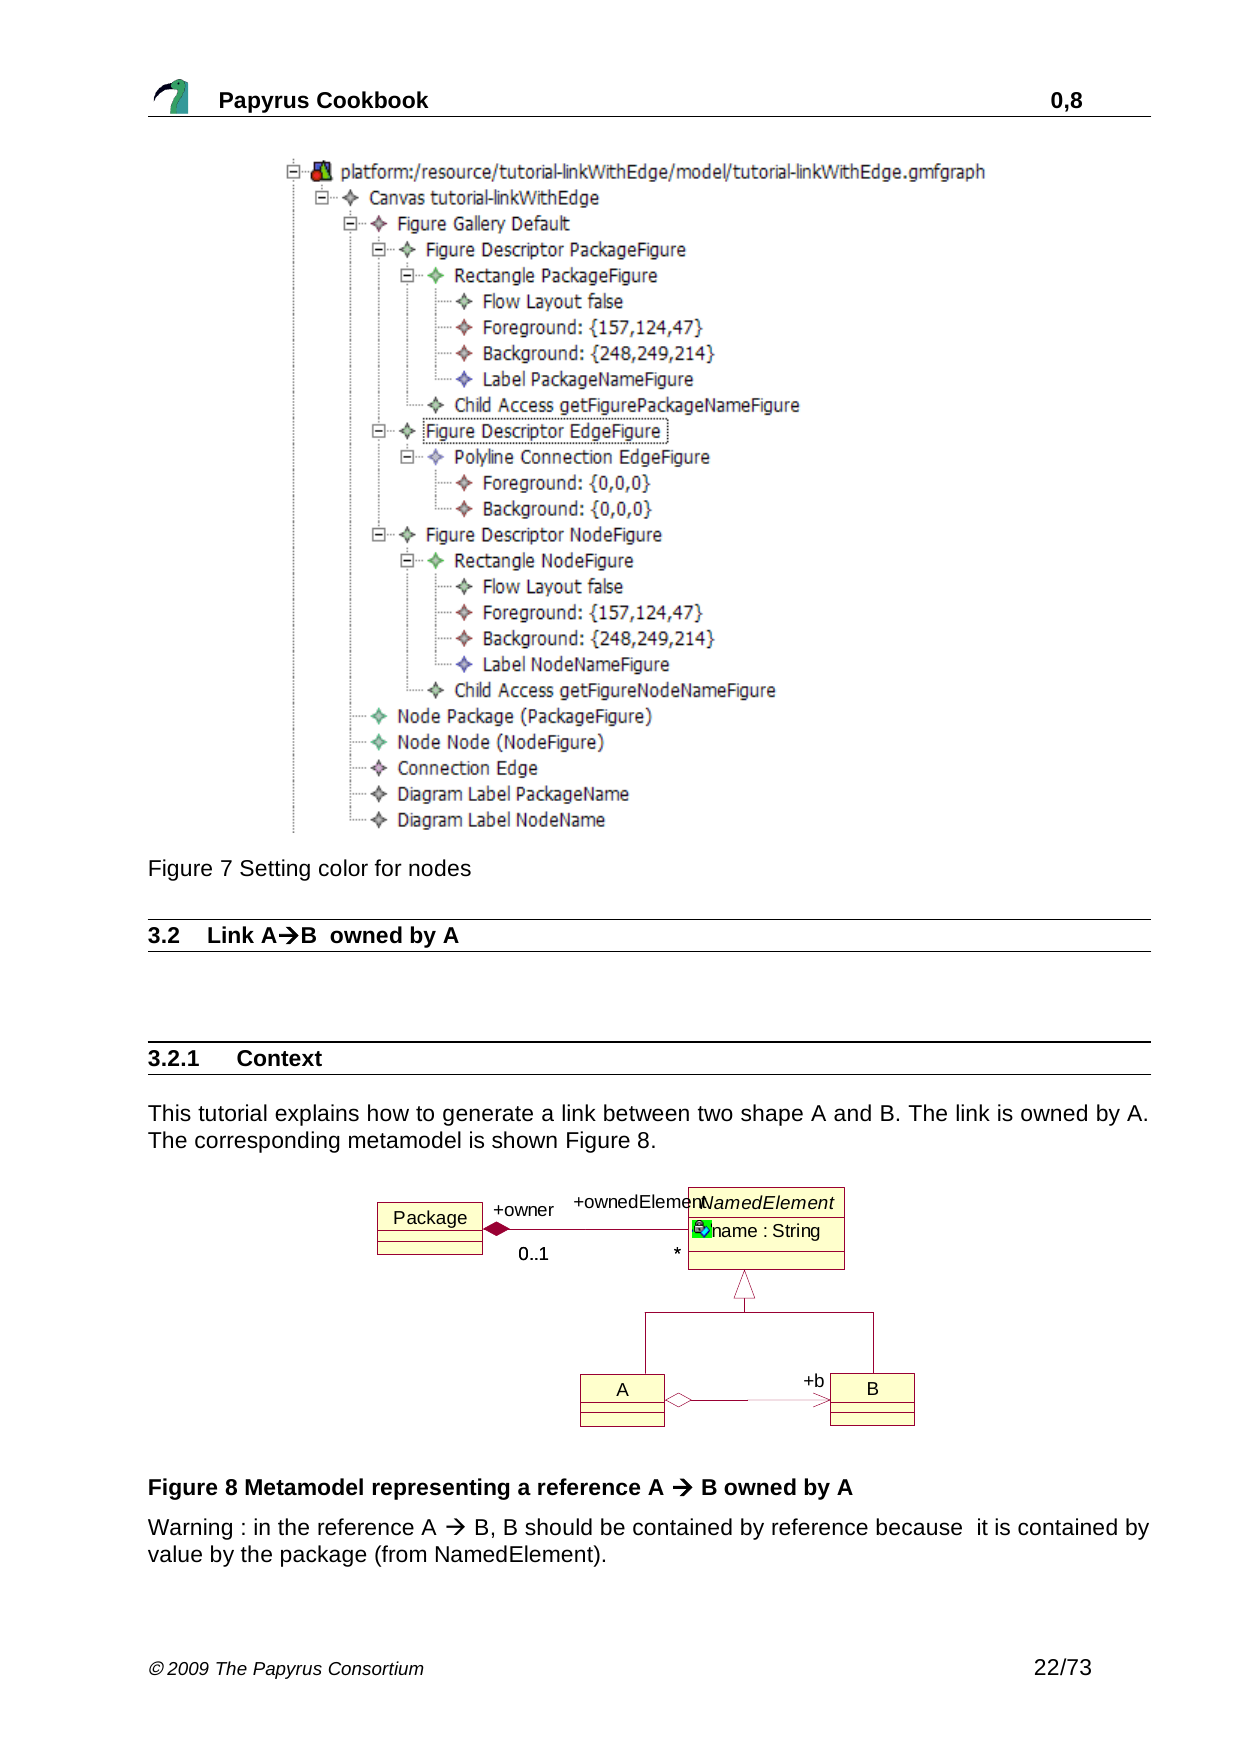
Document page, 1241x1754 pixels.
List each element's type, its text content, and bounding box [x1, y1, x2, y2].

picture [153, 79, 189, 114]
picture [284, 156, 1016, 833]
text This tutorial explains how to generate a link between two shape A and B. The link is owned by A. The corresponding metamodel is shown Figure 8. [148, 1100, 1151, 1154]
text Warning : in the reference A  B, B should be contained by reference because it is contained by value by the package (from NamedElement). [148, 1513, 1151, 1567]
subtitle Context [148, 1043, 1151, 1074]
text Figure 8 Metamodel representing a reference A  B owned by A [148, 1473, 1151, 1501]
text Figure 7 Setting color for nodes [148, 854, 1151, 881]
subtitle Link AB owned by A [148, 920, 1151, 951]
